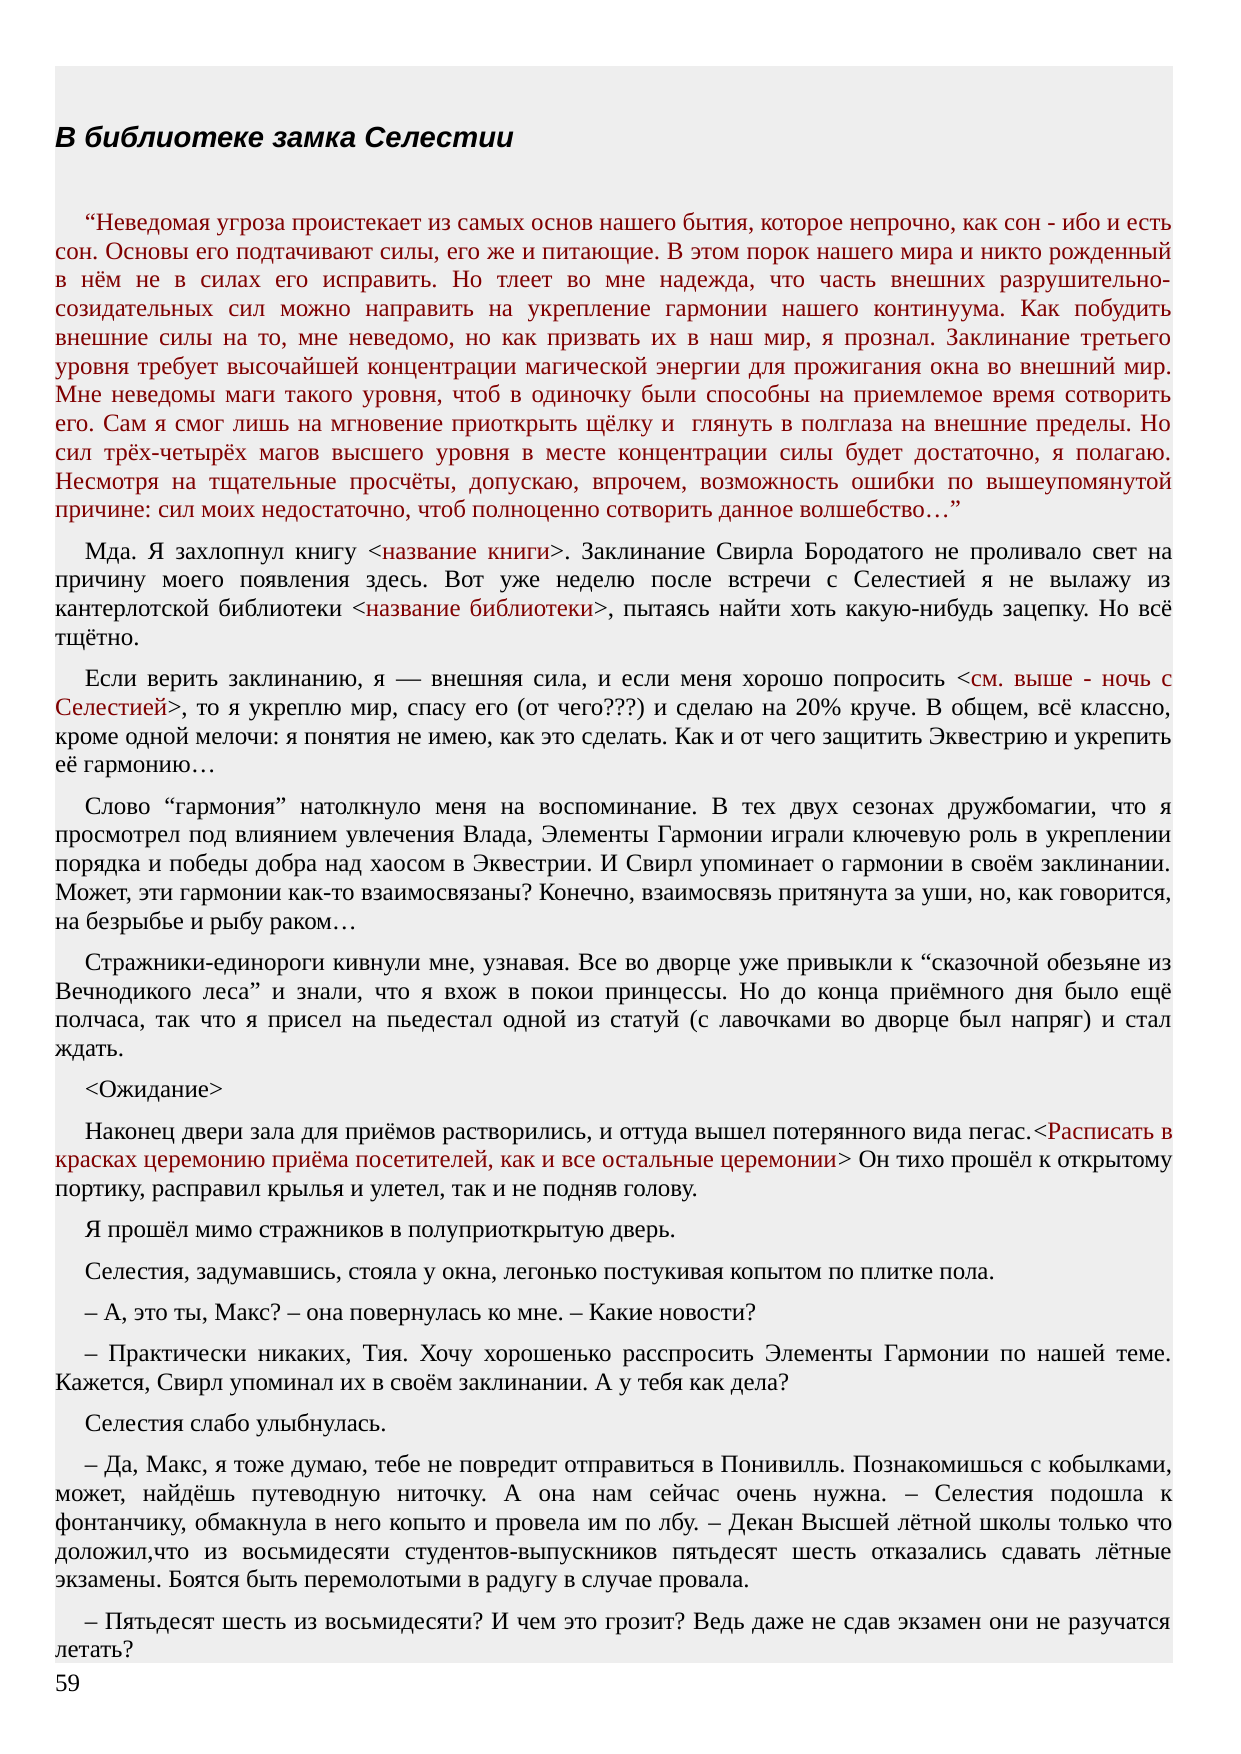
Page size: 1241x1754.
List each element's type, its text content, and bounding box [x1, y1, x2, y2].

text <Ожидание> [55, 1074, 1173, 1103]
subtitle В библиотеке замка Селестии [55, 120, 1173, 153]
text Если верить заклинанию, я — внешняя сила, и если меня хорошо попросить <см. выше - ночь с Селестией>, то я укреплю мир, спасу его (от чего???) и сделаю на 20% круче. В общем, всё классно, кроме одной мелочи: я понятия не имею, как это сделать. Как и от чего защитить Эквестрию и укрепить её гармонию… [55, 663, 1173, 778]
text Стражники-единороги кивнули мне, узнавая. Все во дворце уже привыкли к “сказочной обезьяне из Вечнодикого леса” и знали, что я вхож в покои принцессы. Но до конца приёмного дня было ещё полчаса, так что я присел на пьедестал одной из статуй (с лавочками во дворце был напряг) и стал ждать. [55, 947, 1173, 1062]
text – Практически никаких, Тия. Хочу хорошенько расспросить Элементы Гармонии по нашей теме. Кажется, Свирл упоминал их в своём заклинании. А у тебя как дела? [55, 1338, 1173, 1396]
text Селестия слабо улыбнулась. [55, 1408, 1173, 1437]
text Мда. Я захлопнул книгу <название книги>. Заклинание Свирла Бородатого не проливало свет на причину моего появления здесь. Вот уже неделю после встречи с Селестией я не вылажу из кантерлотской библиотеки <название библиотеки>, пытаясь найти хоть какую-нибудь зацепку. Но всё тщётно. [55, 536, 1173, 651]
text Наконец двери зала для приёмов растворились, и оттуда вышел потерянного вида пегас.<Расписать в красках церемонию приёма посетителей, как и все остальные церемонии> Он тихо прошёл к открытому портику, расправил крылья и улетел, так и не подняв голову. [55, 1116, 1173, 1202]
text Селестия, задумавшись, стояла у окна, легонько постукивая копытом по плитке пола. [55, 1256, 1173, 1284]
text Слово “гармония” натолкнуло меня на воспоминание. В тех двух сезонах дружбомагии, что я просмотрел под влиянием увлечения Влада, Элементы Гармонии играли ключевую роль в укреплении порядка и победы добра над хаосом в Эквестрии. И Свирл упоминает о гармонии в своём заклинании. Может, эти гармонии как-то взаимосвязаны? Конечно, взаимосвязь притянута за уши, но, как говорится, на безрыбье и рыбу раком… [55, 791, 1173, 934]
text “Неведомая угроза проистекает из самых основ нашего бытия, которое непрочно, как сон - ибо и есть сон. Основы его подтачивают силы, его же и питающие. В этом порок нашего мира и никто рожденный в нём не в силах его исправить. Но тлеет во мне надежда, что часть внешних разрушительно-созидательных сил можно направить на укрепление гармонии нашего континуума. Как побудить внешние силы на то, мне неведомо, но как призвать их в наш мир, я прознал. Заклинание третьего уровня требует высочайшей концентрации магической энергии для прожигания окна во внешний мир. Мне неведомы маги такого уровня, чтоб в одиночку были способны на приемлемое время сотворить его. Сам я смог лишь на мгновение приоткрыть щёлку и глянуть в полглаза на внешние пределы. Но сил трёх-четырёх магов высшего уровня в месте концентрации силы будет достаточно, я полагаю. Несмотря на тщательные просчёты, допускаю, впрочем, возможность ошибки по вышеупомянутой причине: сил моих недостаточно, чтоб полноценно сотворить данное волшебство…” [55, 207, 1173, 523]
text Я прошёл мимо стражников в полуприоткрытую дверь. [55, 1214, 1173, 1243]
text – Пятьдесят шесть из восьмидесяти? И чем это грозит? Ведь даже не сдав экзамен они не разучатся летать? [55, 1606, 1173, 1663]
text – А, это ты, Макс? – она повернулась ко мне. – Какие новости? [55, 1297, 1173, 1326]
text – Да, Макс, я тоже думаю, тебе не повредит отправиться в Понивилль. Познакомишься с кобылками, может, найдёшь путеводную ниточку. А она нам сейчас очень нужна. – Селестия подошла к фонтанчику, обмакнула в него копыто и провела им по лбу. – Декан Высшей лётной школы только что доложил,что из восьмидесяти студентов-выпускников пятьдесят шесть отказались сдавать лётные экзамены. Боятся быть перемолотыми в радугу в случае провала. [55, 1449, 1173, 1593]
